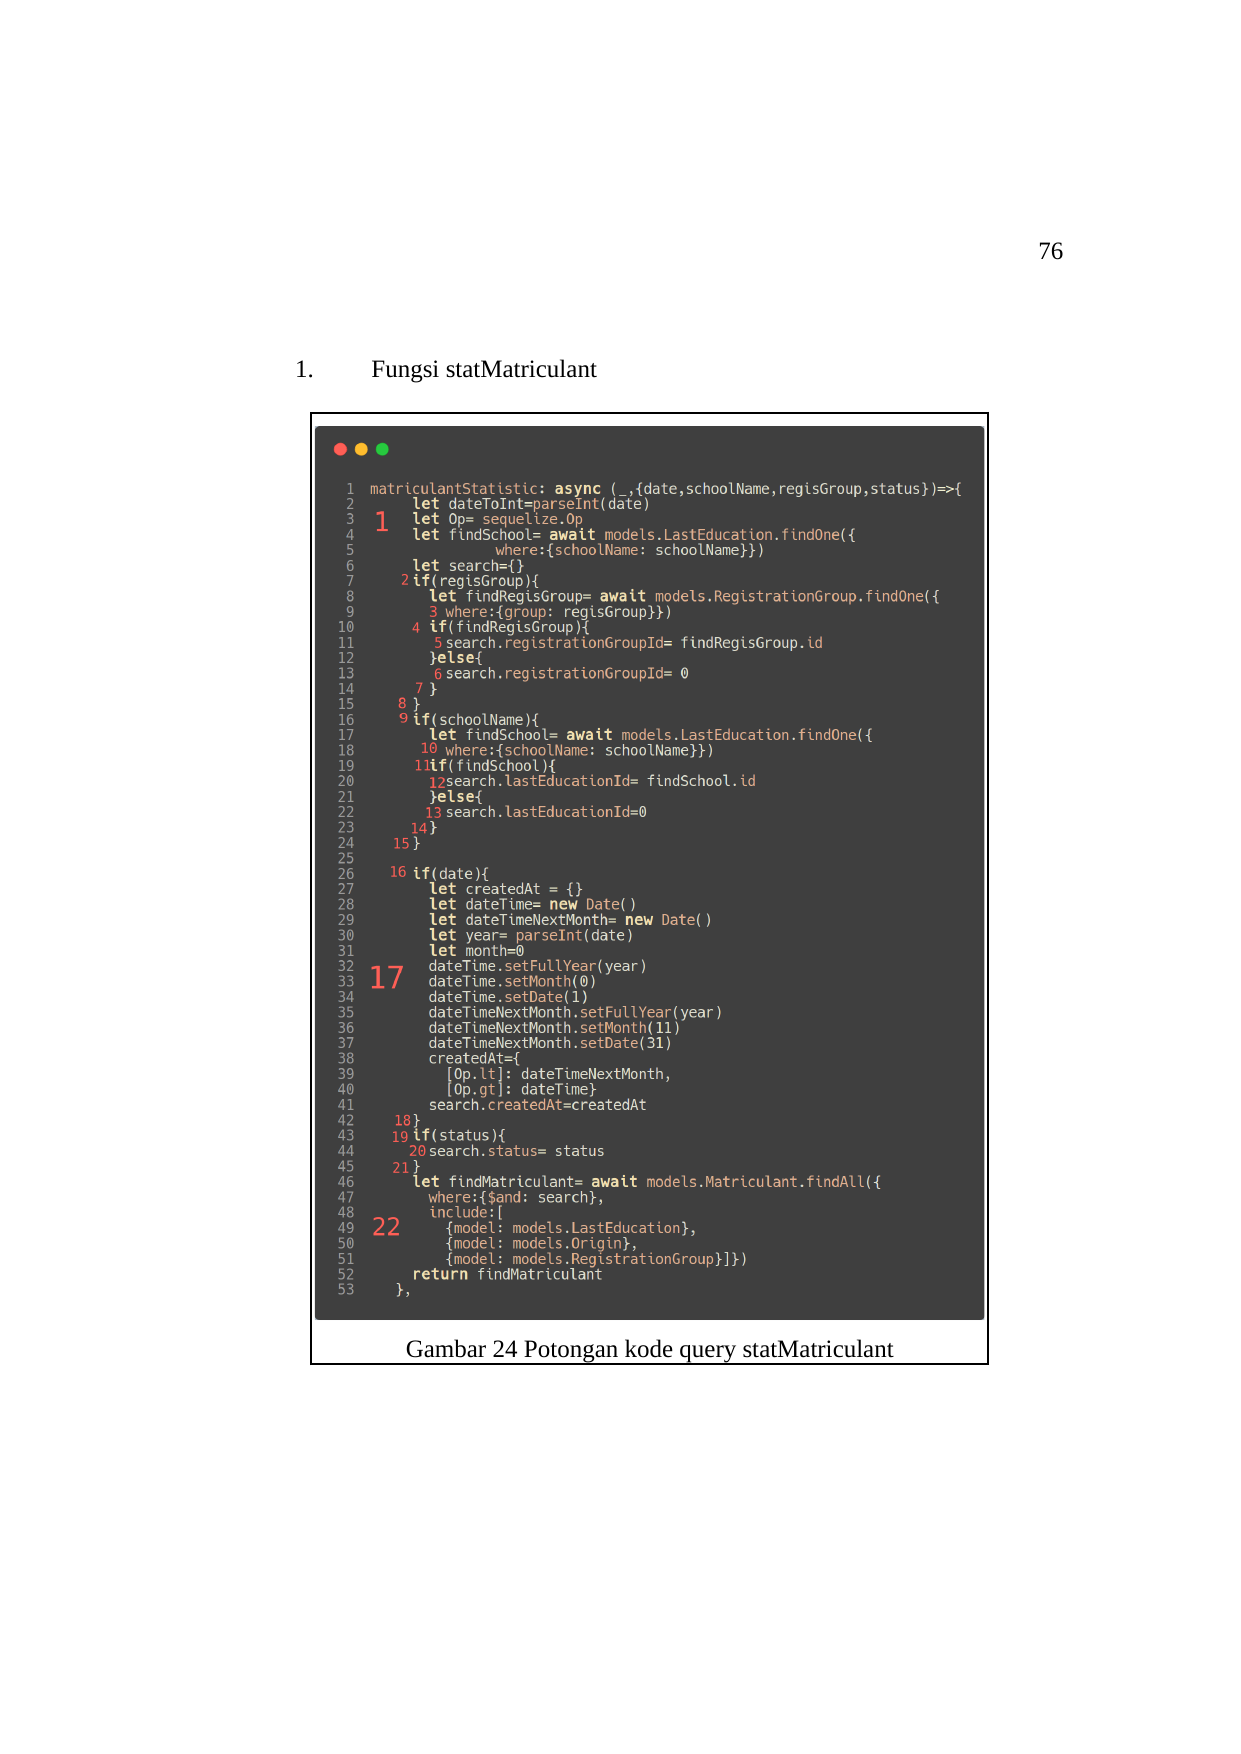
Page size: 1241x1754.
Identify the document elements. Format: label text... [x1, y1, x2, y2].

text Gambar 8.24 Potongan kode query statMatriculant [312, 1332, 987, 1363]
list Fungsi statMatriculant [295, 354, 1063, 383]
picture [314, 426, 985, 1321]
